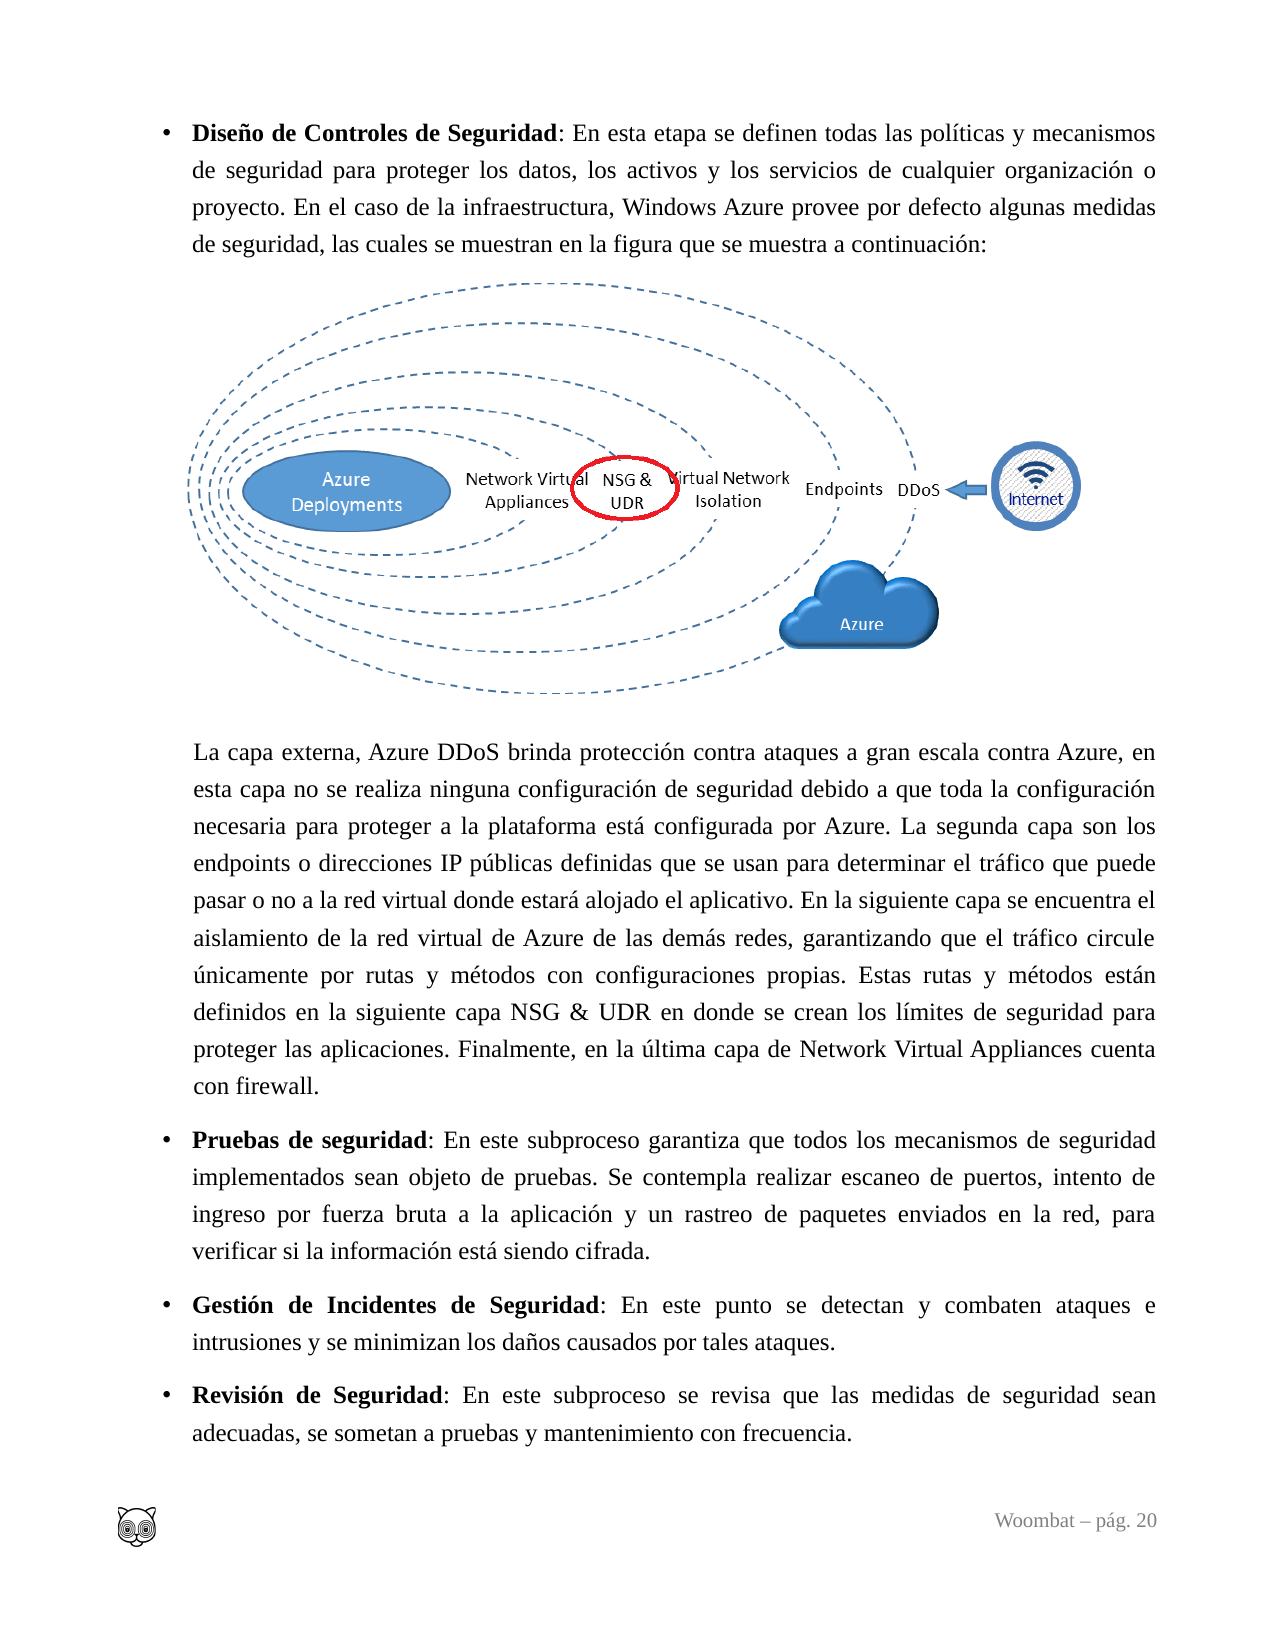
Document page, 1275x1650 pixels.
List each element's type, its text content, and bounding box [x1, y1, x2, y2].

list Pruebas de seguridad: En este subproceso garantiza que todos los mecanismos de seguridad implementados sean objeto de pruebas. Se contempla realizar escaneo de puertos, intento de ingreso por fuerza bruta a la aplicación y un rastreo de paquetes enviados en la red, para verificar si la información está siendo cifrada. [162, 1125, 1157, 1265]
text La capa externa, Azure DDoS brinda protección contra ataques a gran escala contra Azure, en esta capa no se realiza ninguna configuración de seguridad debido a que toda la configuración necesaria para proteger a la plataforma está configurada por Azure. La segunda capa son los endpoints o direcciones IP públicas definidas que se usan para determinar el tráfico que puede pasar o no a la red virtual donde estará alojado el aplicativo. En la siguiente capa se encuentra el aislamiento de la red virtual de Azure de las demás redes, garantizando que el tráfico circule únicamente por rutas y métodos con configuraciones propias. Estas rutas y métodos están definidos en la siguiente capa NSG & UDR en donde se crean los límites de seguridad para proteger las aplicaciones. Finalmente, en la última capa de Network Virtual Appliances cuenta con firewall. [193, 737, 1157, 1100]
list Diseño de Controles de Seguridad: En esta etapa se definen todas las políticas y mecanismos de seguridad para proteger los datos, los activos y los servicios de cualquier organización o proyecto. En el caso de la infraestructura, Windows Azure provee por defecto algunas medidas de seguridad, las cuales se muestran en la figura que se muestra a continuación: [162, 118, 1157, 258]
list Revisión de Seguridad: En este subproceso se revisa que las medidas de seguridad sean adecuadas, se sometan a pruebas y mantenimiento con frecuencia. [162, 1381, 1157, 1446]
picture [187, 283, 1088, 694]
list Gestión de Incidentes de Seguridad: En este punto se detectan y combaten ataques e intrusiones y se minimizan los daños causados por tales ataques. [162, 1290, 1157, 1356]
picture [118, 1507, 156, 1547]
